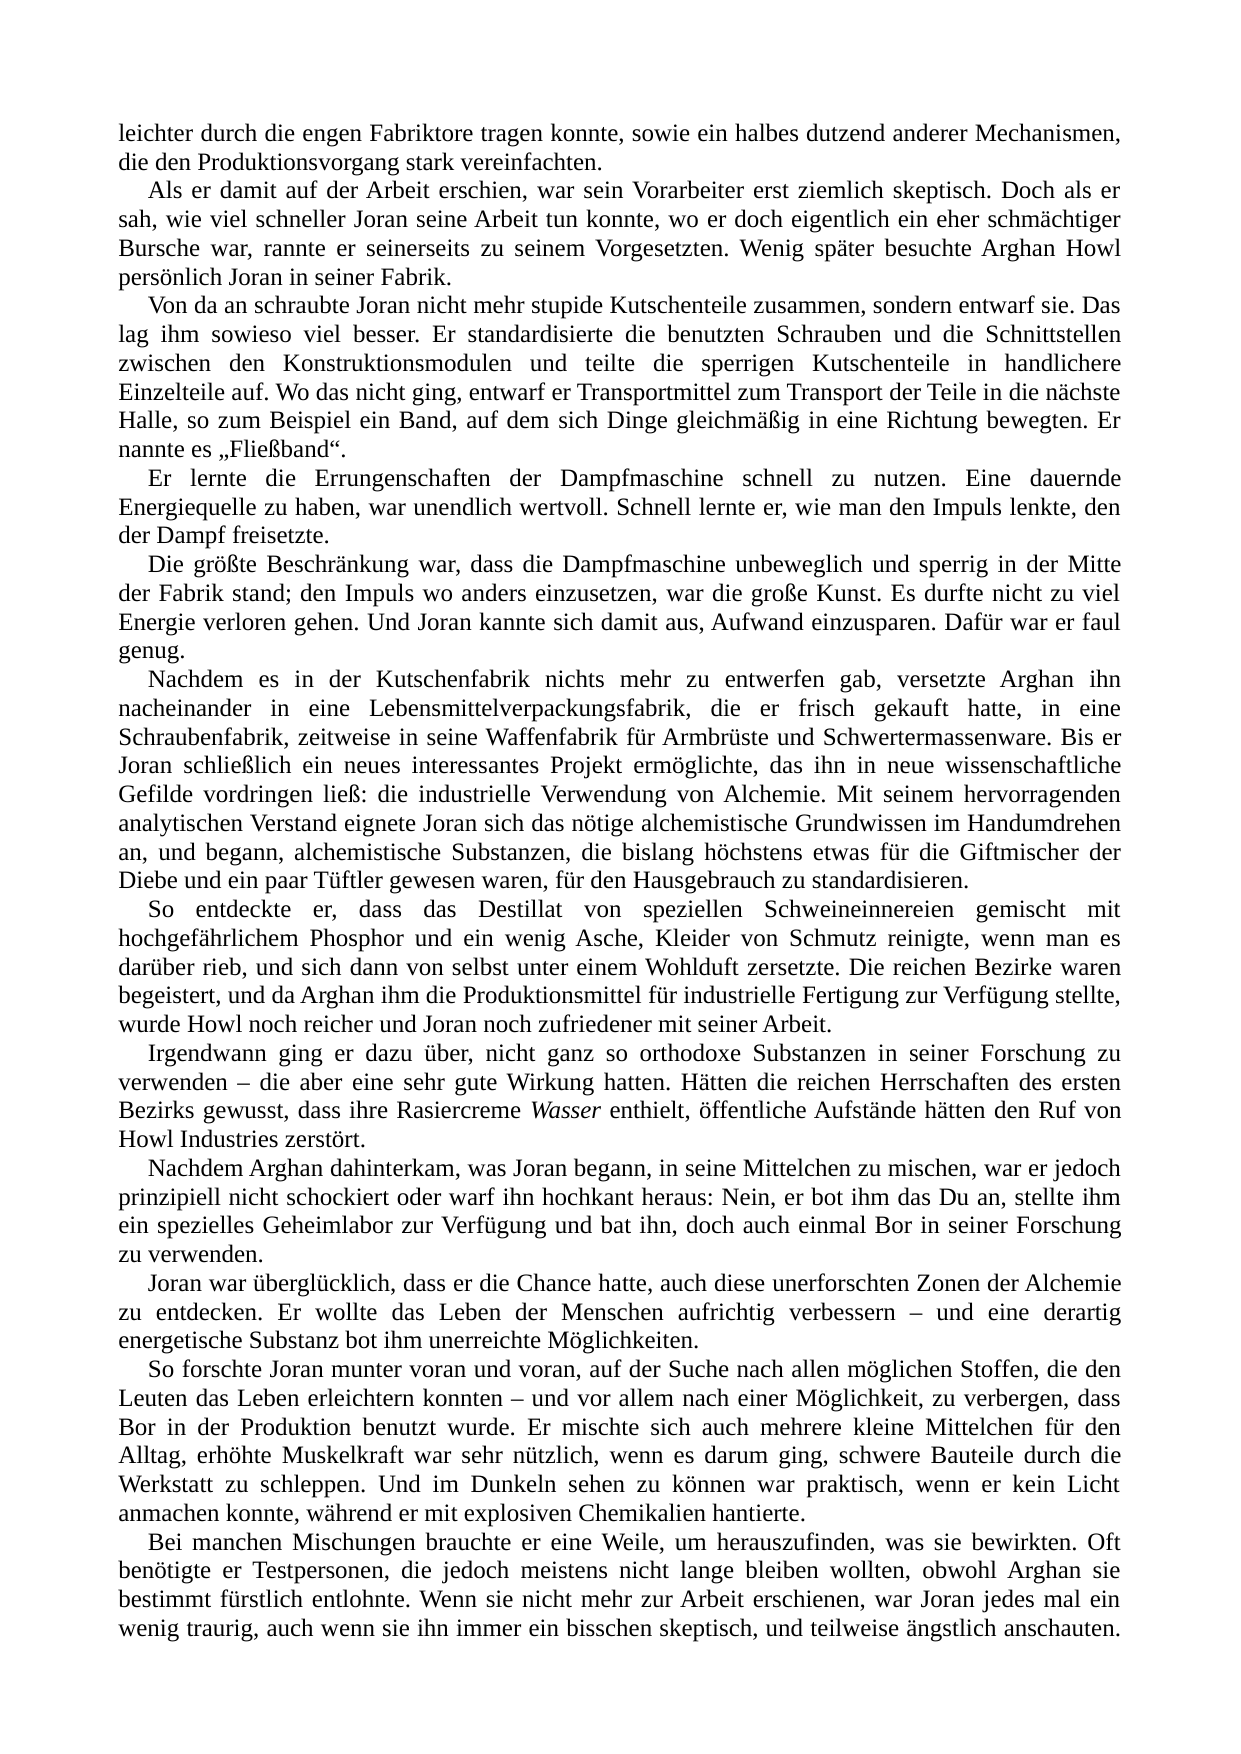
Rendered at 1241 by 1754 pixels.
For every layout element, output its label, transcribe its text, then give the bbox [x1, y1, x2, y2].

text Von da an schraubte Joran nicht mehr stupide Kutschenteile zusammen, sondern entwarf sie. Das lag ihm sowieso viel besser. Er standardisierte die benutzten Schrauben und die Schnittstellen zwischen den Konstruktionsmodulen und teilte die sperrigen Kutschenteile in handlichere Einzelteile auf. Wo das nicht ging, entwarf er Transportmittel zum Transport der Teile in die nächste Halle, so zum Beispiel ein Band, auf dem sich Dinge gleichmäßig in eine Richtung bewegten. Er nannte es „Fließband“. [118, 291, 1122, 463]
text So entdeckte er, dass das Destillat von speziellen Schweineinnereien gemischt mit hochgefährlichem Phosphor und ein wenig Asche, Kleider von Schmutz reinigte, wenn man es darüber rieb, und sich dann von selbst unter einem Wohlduft zersetzte. Die reichen Bezirke waren begeistert, und da Arghan ihm die Produktionsmittel für industrielle Fertigung zur Verfügung stellte, wurde Howl noch reicher und Joran noch zufriedener mit seiner Arbeit. [118, 894, 1122, 1038]
text leichter durch die engen Fabriktore tragen konnte, sowie ein halbes dutzend anderer Mechanismen, die den Produktionsvorgang stark vereinfachten. [118, 118, 1122, 176]
text Nachdem Arghan dahinterkam, was Joran begann, in seine Mittelchen zu mischen, war er jedoch prinzipiell nicht schockiert oder warf ihn hochkant heraus: Nein, er bot ihm das Du an, stellte ihm ein spezielles Geheimlabor zur Verfügung und bat ihn, doch auch einmal Bor in seiner Forschung zu verwenden. [118, 1153, 1122, 1268]
text Er lernte die Errungenschaften der Dampfmaschine schnell zu nutzen. Eine dauernde Energiequelle zu haben, war unendlich wertvoll. Schnell lernte er, wie man den Impuls lenkte, den der Dampf freisetzte. [118, 463, 1122, 549]
text Irgendwann ging er dazu über, nicht ganz so orthodoxe Substanzen in seiner Forschung zu verwenden – die aber eine sehr gute Wirkung hatten. Hätten die reichen Herrschaften des ersten Bezirks gewusst, dass ihre Rasiercreme Wasser enthielt, öffentliche Aufstände hätten den Ruf von Howl Industries zerstört. [118, 1038, 1122, 1153]
text Nachdem es in der Kutschenfabrik nichts mehr zu entwerfen gab, versetzte Arghan ihn nacheinander in eine Lebensmittelverpackungsfabrik, die er frisch gekauft hatte, in eine Schraubenfabrik, zeitweise in seine Waffenfabrik für Armbrüste und Schwertermassenware. Bis er Joran schließlich ein neues interessantes Projekt ermöglichte, das ihn in neue wissenschaftliche Gefilde vordringen ließ: die industrielle Verwendung von Alchemie. Mit seinem hervorragenden analytischen Verstand eignete Joran sich das nötige alchemistische Grundwissen im Handumdrehen an, und begann, alchemistische Substanzen, die bislang höchstens etwas für die Giftmischer der Diebe und ein paar Tüftler gewesen waren, für den Hausgebrauch zu standardisieren. [118, 664, 1122, 894]
text So forschte Joran munter voran und voran, auf der Suche nach allen möglichen Stoffen, die den Leuten das Leben erleichtern konnten – und vor allem nach einer Möglichkeit, zu verbergen, dass Bor in der Produktion benutzt wurde. Er mischte sich auch mehrere kleine Mittelchen für den Alltag, erhöhte Muskelkraft war sehr nützlich, wenn es darum ging, schwere Bauteile durch die Werkstatt zu schleppen. Und im Dunkeln sehen zu können war praktisch, wenn er kein Licht anmachen konnte, während er mit explosiven Chemikalien hantierte. [118, 1354, 1122, 1527]
text Die größte Beschränkung war, dass die Dampfmaschine unbeweglich und sperrig in der Mitte der Fabrik stand; den Impuls wo anders einzusetzen, war die große Kunst. Es durfte nicht zu viel Energie verloren gehen. Und Joran kannte sich damit aus, Aufwand einzusparen. Dafür war er faul genug. [118, 549, 1122, 664]
text Joran war überglücklich, dass er die Chance hatte, auch diese unerforschten Zonen der Alchemie zu entdecken. Er wollte das Leben der Menschen aufrichtig verbessern – und eine derartig energetische Substanz bot ihm unerreichte Möglichkeiten. [118, 1268, 1122, 1354]
text Bei manchen Mischungen brauchte er eine Weile, um herauszufinden, was sie bewirkten. Oft benötigte er Testpersonen, die jedoch meistens nicht lange bleiben wollten, obwohl Arghan sie bestimmt fürstlich entlohnte. Wenn sie nicht mehr zur Arbeit erschienen, war Joran jedes mal ein wenig traurig, auch wenn sie ihn immer ein bisschen skeptisch, und teilweise ängstlich anschauten. [118, 1527, 1122, 1642]
text Als er damit auf der Arbeit erschien, war sein Vorarbeiter erst ziemlich skeptisch. Doch als er sah, wie viel schneller Joran seine Arbeit tun konnte, wo er doch eigentlich ein eher schmächtiger Bursche war, rannte er seinerseits zu seinem Vorgesetzten. Wenig später besuchte Arghan Howl persönlich Joran in seiner Fabrik. [118, 176, 1122, 291]
